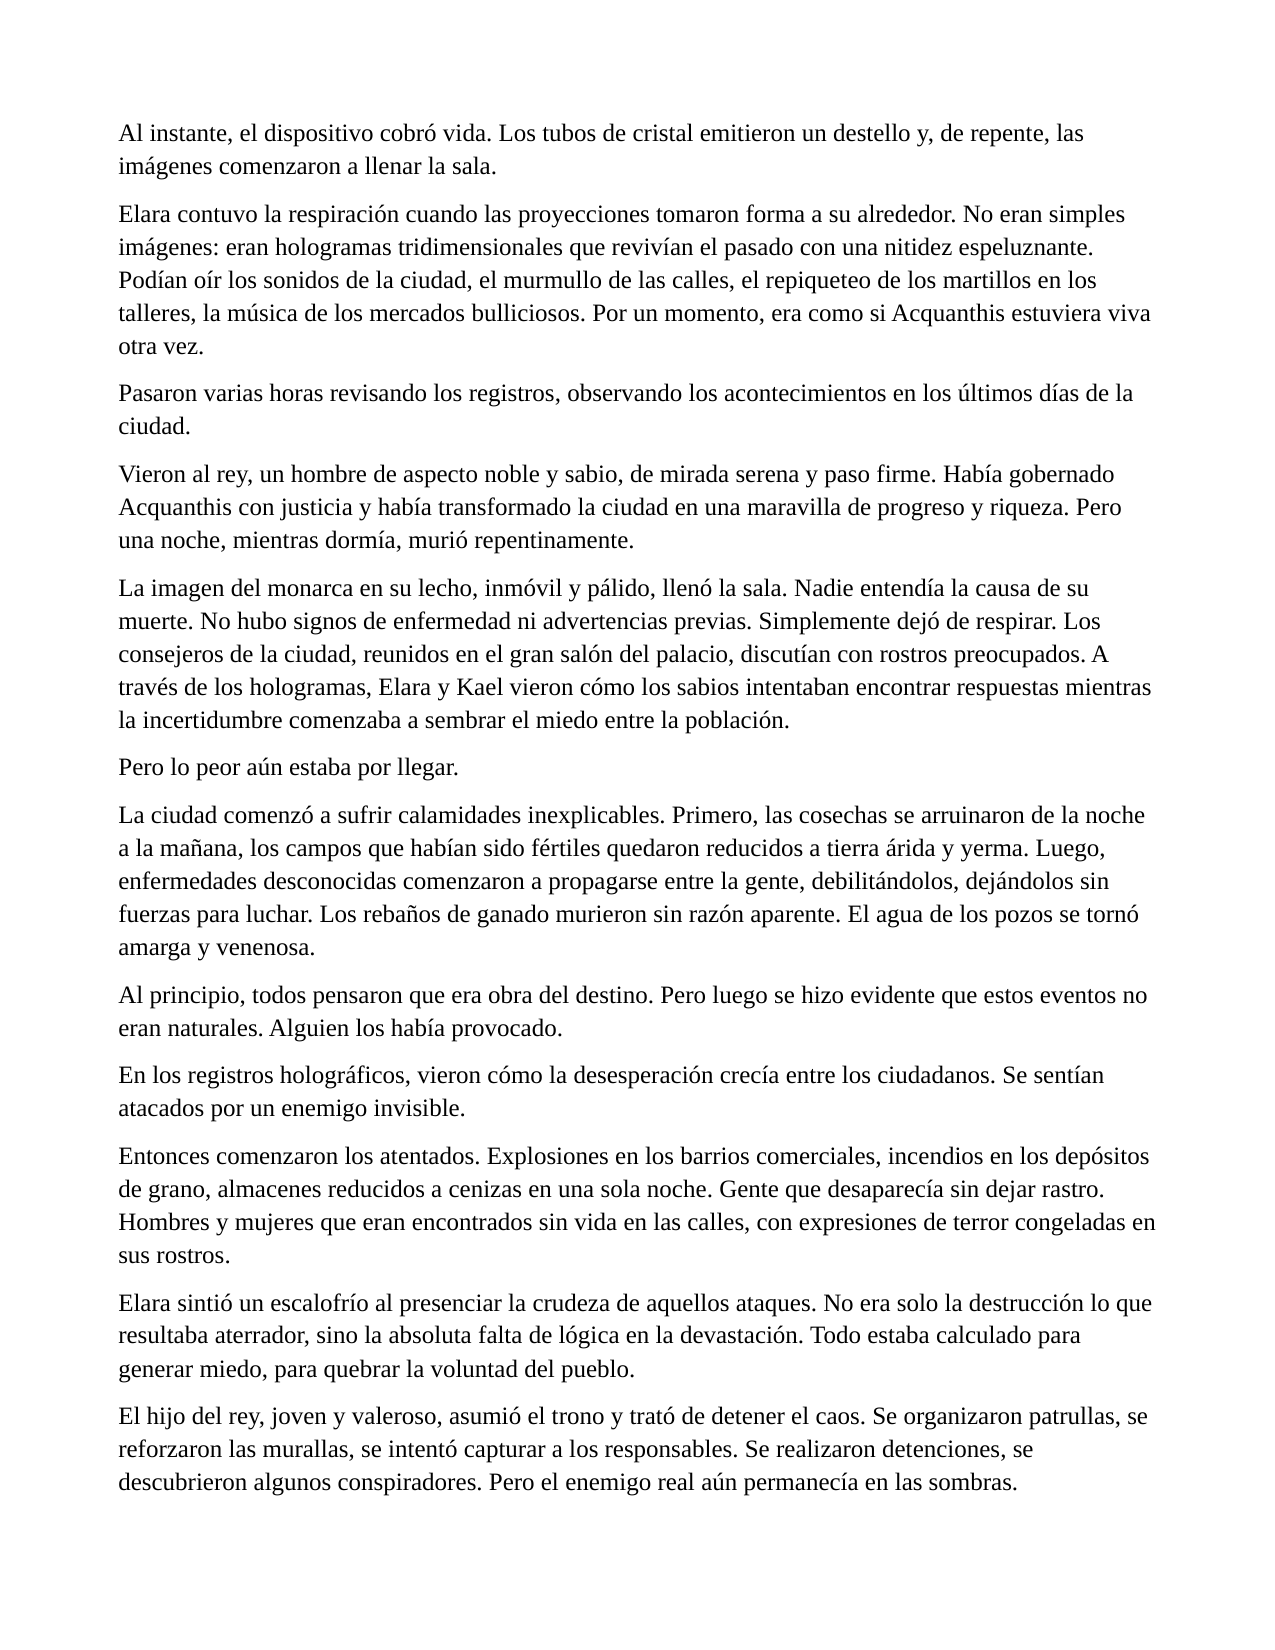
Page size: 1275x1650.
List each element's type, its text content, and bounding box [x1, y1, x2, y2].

text Al principio, todos pensaron que era obra del destino. Pero luego se hizo evidente que estos eventos no eran naturales. Alguien los había provocado. [118, 980, 1157, 1041]
text Al instante, el dispositivo cobró vida. Los tubos de cristal emitieron un destello y, de repente, las imágenes comenzaron a llenar la sala. [118, 118, 1157, 180]
text Pasaron varias horas revisando los registros, observando los acontecimientos en los últimos días de la ciudad. [118, 378, 1157, 440]
text En los registros holográficos, vieron cómo la desesperación crecía entre los ciudadanos. Se sentían atacados por un enemigo invisible. [118, 1060, 1157, 1122]
text Elara contuvo la respiración cuando las proyecciones tomaron forma a su alrededor. No eran simples imágenes: eran hologramas tridimensionales que revivían el pasado con una nitidez espeluznante. Podían oír los sonidos de la ciudad, el murmullo de las calles, el repiqueteo de los martillos en los talleres, la música de los mercados bulliciosos. Por un momento, era como si Acquanthis estuviera viva otra vez. [118, 199, 1157, 359]
text La ciudad comenzó a sufrir calamidades inexplicables. Primero, las cosechas se arruinaron de la noche a la mañana, los campos que habían sido fértiles quedaron reducidos a tierra árida y yerma. Luego, enfermedades desconocidas comenzaron a propagarse entre la gente, debilitándolos, dejándolos sin fuerzas para luchar. Los rebaños de ganado murieron sin razón aparente. El agua de los pozos se tornó amarga y venenosa. [118, 800, 1157, 961]
text Elara sintió un escalofrío al presenciar la crudeza de aquellos ataques. No era solo la destrucción lo que resultaba aterrador, sino la absoluta falta de lógica en la devastación. Todo estaba calculado para generar miedo, para quebrar la voluntad del pueblo. [118, 1288, 1157, 1382]
text Entonces comenzaron los atentados. Explosiones en los barrios comerciales, incendios en los depósitos de grano, almacenes reducidos a cenizas en una sola noche. Gente que desaparecía sin dejar rastro. Hombres y mujeres que eran encontrados sin vida en las calles, con expresiones de terror congeladas en sus rostros. [118, 1141, 1157, 1269]
text Vieron al rey, un hombre de aspecto noble y sabio, de mirada serena y paso firme. Había gobernado Acquanthis con justicia y había transformado la ciudad en una maravilla de progreso y riqueza. Pero una noche, mientras dormía, murió repentinamente. [118, 459, 1157, 554]
text Pero lo peor aún estaba por llegar. [118, 752, 1157, 781]
text El hijo del rey, joven y valeroso, asumió el trono y trató de detener el caos. Se organizaron patrullas, se reforzaron las murallas, se intentó capturar a los responsables. Se realizaron detenciones, se descubrieron algunos conspiradores. Pero el enemigo real aún permanecía en las sombras. [118, 1401, 1157, 1496]
text La imagen del monarca en su lecho, inmóvil y pálido, llenó la sala. Nadie entendía la causa de su muerte. No hubo signos de enfermedad ni advertencias previas. Simplemente dejó de respirar. Los consejeros de la ciudad, reunidos en el gran salón del palacio, discutían con rostros preocupados. A través de los hologramas, Elara y Kael vieron cómo los sabios intentaban encontrar respuestas mientras la incertidumbre comenzaba a sembrar el miedo entre la población. [118, 573, 1157, 733]
